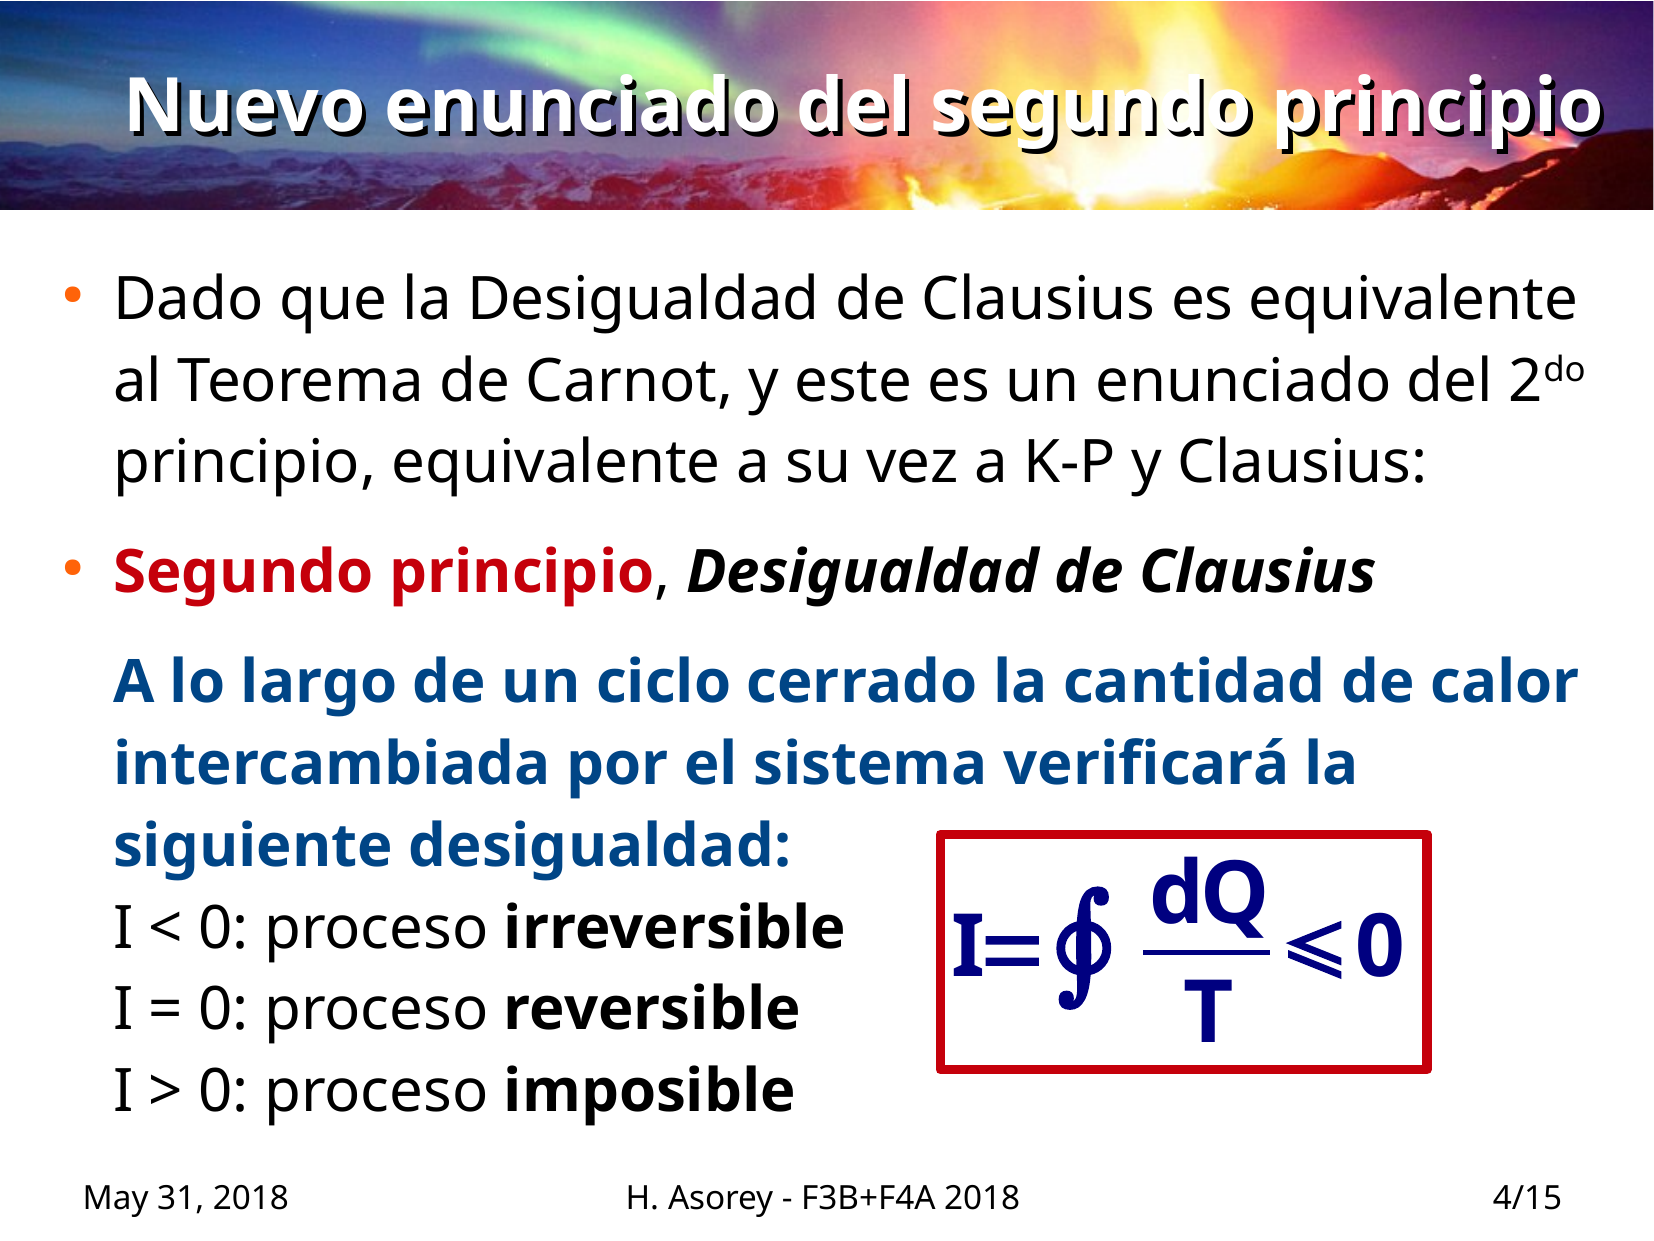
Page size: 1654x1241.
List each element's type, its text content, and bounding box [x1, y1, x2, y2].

list Dado que la Desigualdad de Clausius es equivalente al Teorema de Carnot, y este es un enunciado del 2do principio, equivalente a su vez a K-P y Clausius: Segundo principio, Desigualdad de Clausius A lo largo de un ciclo cerrado la cantidad de calor intercambiada por el sistema verificará la siguiente desigualdad: I < 0: proceso irreversible I = 0: proceso reversible I > 0: proceso imposible [45, 255, 1606, 1186]
title Nuevo enunciado del segundo principio [45, 15, 1606, 191]
chart [945, 839, 1423, 1066]
picture [0, 1, 1654, 210]
